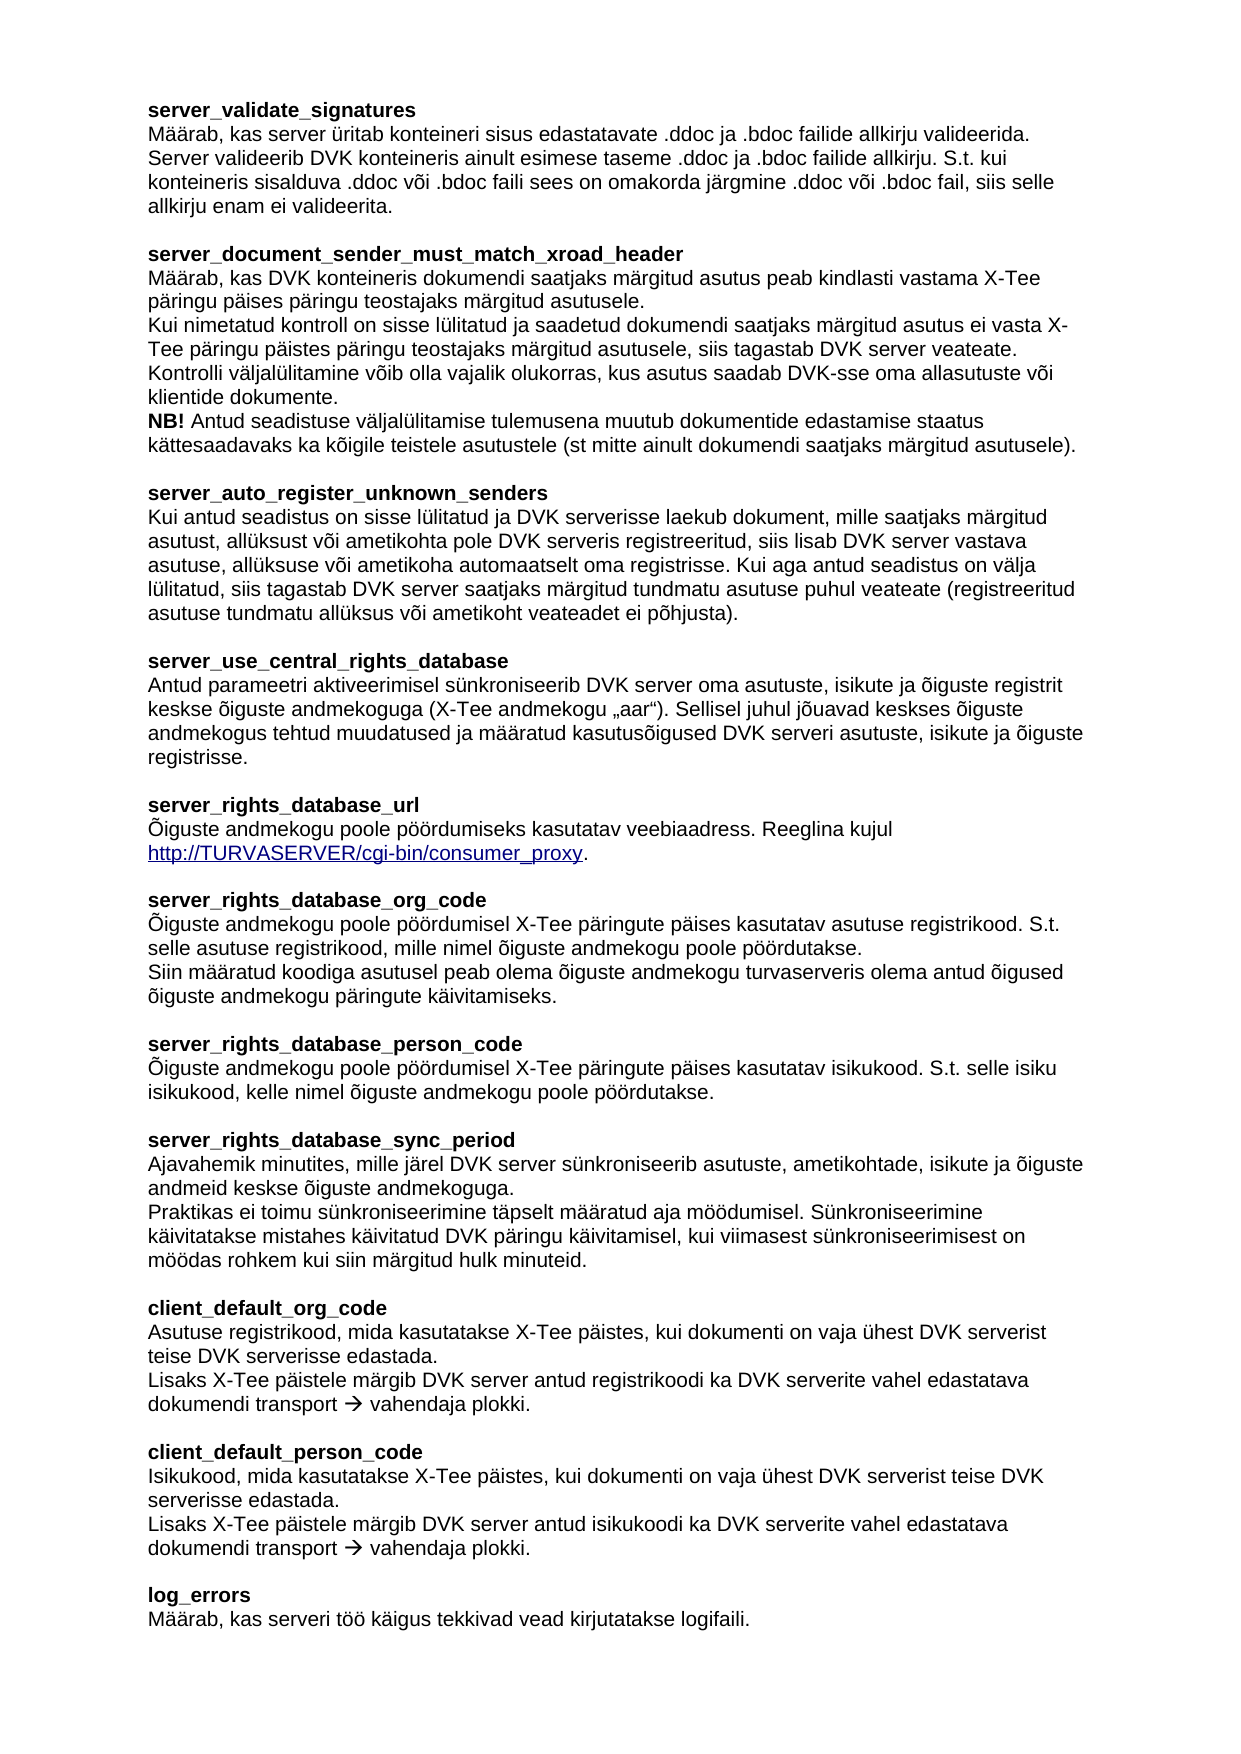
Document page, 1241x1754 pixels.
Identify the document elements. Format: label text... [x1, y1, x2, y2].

text server_rights_database_person_code [148, 1032, 1093, 1056]
text Määrab, kas DVK konteineris dokumendi saatjaks märgitud asutus peab kindlasti vastama X-Tee päringu päises päringu teostajaks märgitud asutusele. [148, 265, 1093, 313]
text Kui nimetatud kontroll on sisse lülitatud ja saadetud dokumendi saatjaks märgitud asutus ei vasta X-Tee päringu päistes päringu teostajaks märgitud asutusele, siis tagastab DVK server veateate. Kontrolli väljalülitamine võib olla vajalik olukorras, kus asutus saadab DVK-sse oma allasutuste või klientide dokumente. [148, 313, 1093, 409]
text Määrab, kas serveri töö käigus tekkivad vead kirjutatakse logifaili. [148, 1607, 1093, 1631]
text Õiguste andmekogu poole pöördumiseks kasutatav veebiaadress. Reeglina kujul http://TURVASERVER/cgi-bin/consumer_proxy. [148, 816, 1093, 864]
text log_errors [148, 1583, 1093, 1607]
text Asutuse registrikood, mida kasutatakse X-Tee päistes, kui dokumenti on vaja ühest DVK serverist teise DVK serverisse edastada. [148, 1319, 1093, 1367]
text client_default_person_code [148, 1439, 1093, 1463]
text Õiguste andmekogu poole pöördumisel X-Tee päringute päises kasutatav asutuse registrikood. S.t. selle asutuse registrikood, mille nimel õiguste andmekogu poole pöördutakse. [148, 912, 1093, 960]
text Ajavahemik minutites, mille järel DVK server sünkroniseerib asutuste, ametikohtade, isikute ja õiguste andmeid keskse õiguste andmekoguga. [148, 1152, 1093, 1200]
text Õiguste andmekogu poole pöördumisel X-Tee päringute päises kasutatav isikukood. S.t. selle isiku isikukood, kelle nimel õiguste andmekogu poole pöördutakse. [148, 1056, 1093, 1104]
text Siin määratud koodiga asutusel peab olema õiguste andmekogu turvaserveris olema antud õigused õiguste andmekogu päringute käivitamiseks. [148, 960, 1093, 1008]
text server_rights_database_sync_period [148, 1128, 1093, 1152]
text Määrab, kas server üritab konteineri sisus edastatavate .ddoc ja .bdoc failide allkirju valideerida. Server valideerib DVK konteineris ainult esimese taseme .ddoc ja .bdoc failide allkirju. S.t. kui konteineris sisalduva .ddoc või .bdoc faili sees on omakorda järgmine .ddoc või .bdoc fail, siis selle allkirju enam ei valideerita. [148, 122, 1093, 217]
text server_rights_database_org_code [148, 888, 1093, 912]
text server_rights_database_url [148, 792, 1093, 816]
text NB! Antud seadistuse väljalülitamise tulemusena muutub dokumentide edastamise staatus kättesaadavaks ka kõigile teistele asutustele (st mitte ainult dokumendi saatjaks märgitud asutusele). [148, 409, 1093, 457]
text Kui antud seadistus on sisse lülitatud ja DVK serverisse laekub dokument, mille saatjaks märgitud asutust, allüksust või ametikohta pole DVK serveris registreeritud, siis lisab DVK server vastava asutuse, allüksuse või ametikoha automaatselt oma registrisse. Kui aga antud seadistus on välja lülitatud, siis tagastab DVK server saatjaks märgitud tundmatu asutuse puhul veateate (registreeritud asutuse tundmatu allüksus või ametikoht veateadet ei põhjusta). [148, 505, 1093, 625]
text Lisaks X-Tee päistele märgib DVK server antud isikukoodi ka DVK serverite vahel edastatava dokumendi transport  vahendaja plokki. [148, 1511, 1093, 1559]
text server_auto_register_unknown_senders [148, 481, 1093, 505]
text Praktikas ei toimu sünkroniseerimine täpselt määratud aja möödumisel. Sünkroniseerimine käivitatakse mistahes käivitatud DVK päringu käivitamisel, kui viimasest sünkroniseerimisest on möödas rohkem kui siin märgitud hulk minuteid. [148, 1200, 1093, 1272]
text Lisaks X-Tee päistele märgib DVK server antud registrikoodi ka DVK serverite vahel edastatava dokumendi transport  vahendaja plokki. [148, 1367, 1093, 1416]
text server_document_sender_must_match_xroad_header [148, 241, 1093, 265]
text Isikukood, mida kasutatakse X-Tee päistes, kui dokumenti on vaja ühest DVK serverist teise DVK serverisse edastada. [148, 1463, 1093, 1511]
text Antud parameetri aktiveerimisel sünkroniseerib DVK server oma asutuste, isikute ja õiguste registrit keskse õiguste andmekoguga (X-Tee andmekogu „aar“). Sellisel juhul jõuavad keskses õiguste andmekogus tehtud muudatused ja määratud kasutusõigused DVK serveri asutuste, isikute ja õiguste registrisse. [148, 673, 1093, 768]
text server_use_central_rights_database [148, 649, 1093, 673]
text client_default_org_code [148, 1296, 1093, 1319]
text server_validate_signatures [148, 98, 1093, 122]
